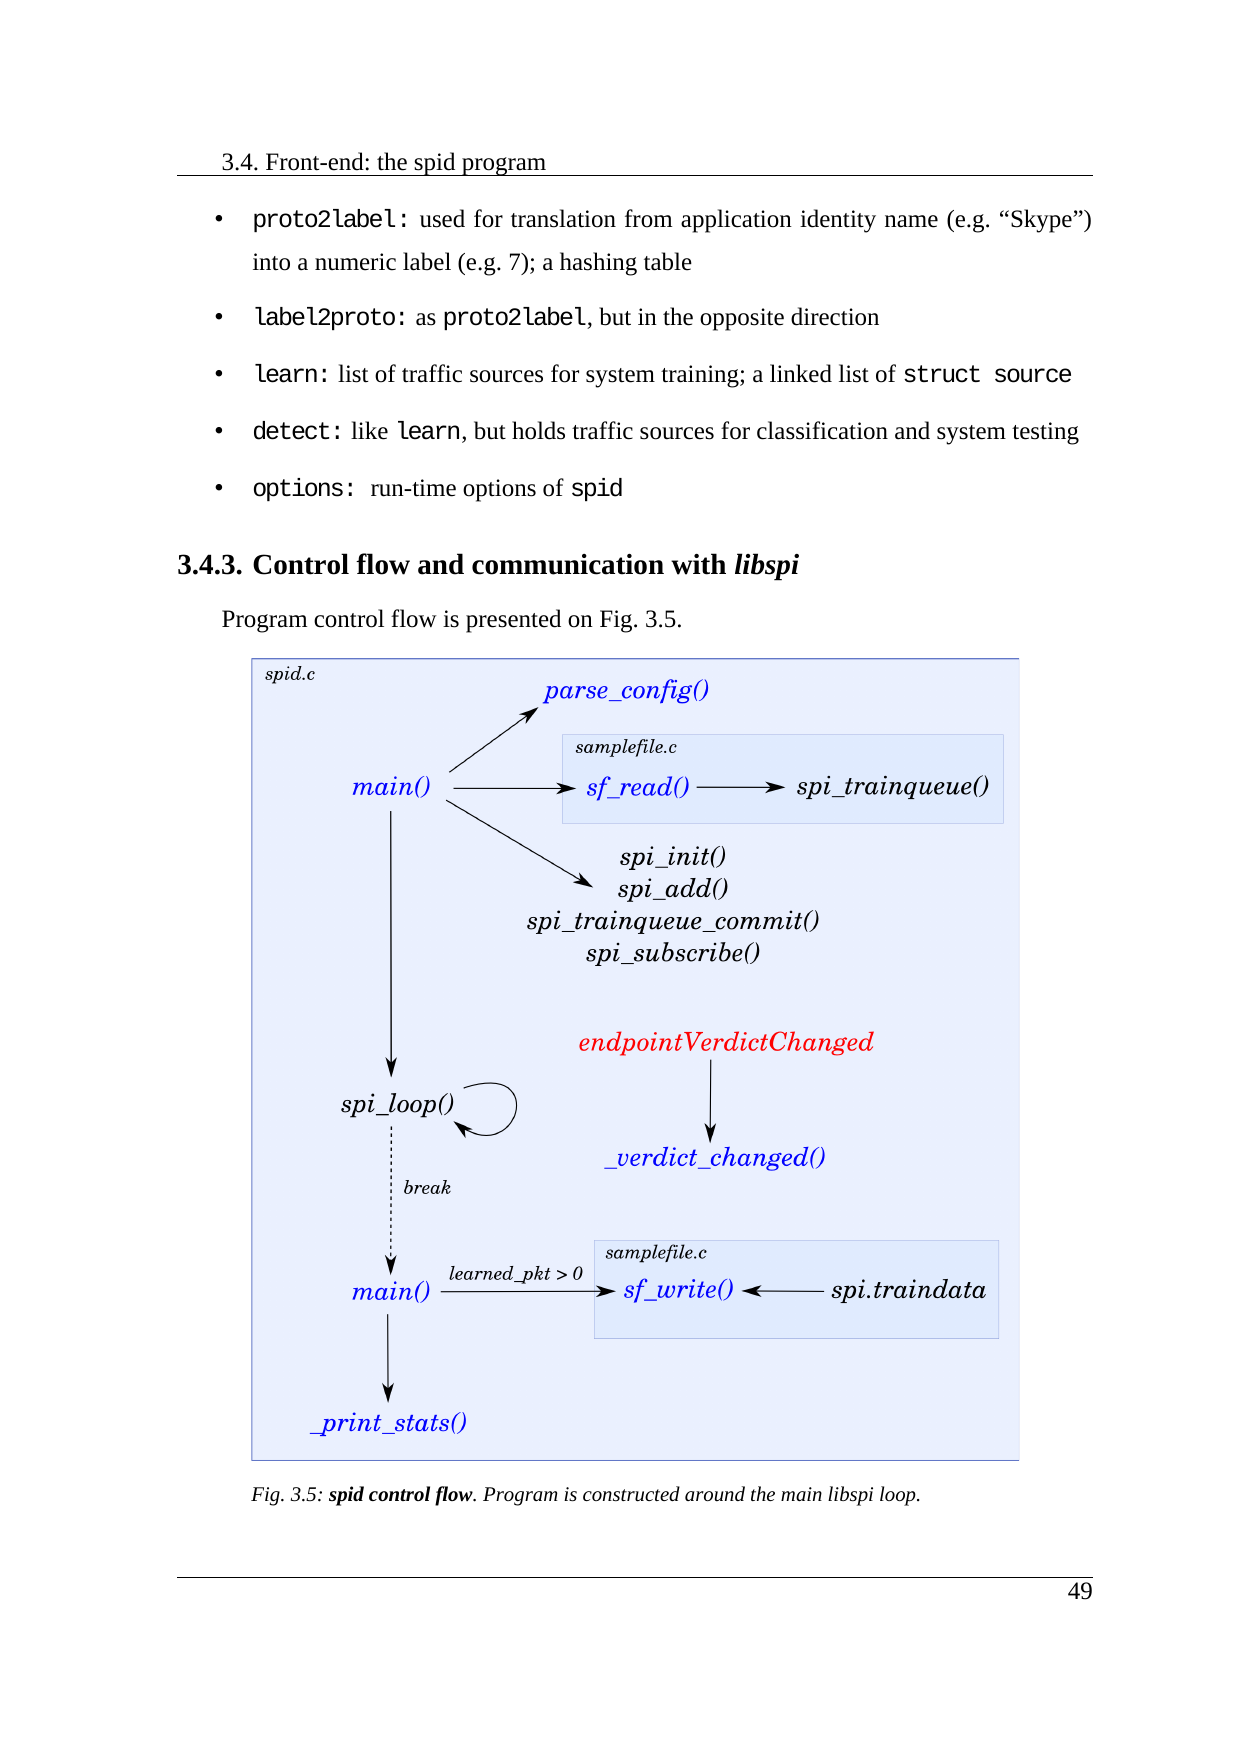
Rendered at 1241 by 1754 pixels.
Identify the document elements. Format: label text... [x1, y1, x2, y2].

text Program control flow is presented on Fig. 3.5. [177, 605, 1093, 632]
list detect: like learn, but holds traffic sources for classification and system testing [214, 417, 1093, 447]
picture [251, 658, 1020, 1461]
list proto2label: used for translation from application identity name (e.g. “Skype”) into a numeric label (e.g. 7); a hashing table [214, 205, 1093, 276]
list label2proto: as proto2label, but in the opposite direction [214, 303, 1093, 332]
list learn: list of traffic sources for system training; a linked list of struct source [214, 360, 1093, 389]
text Fig. 3.5: spid control flow. Program is constructed around the main libspi loop. [251, 1483, 1018, 1506]
subtitle Control flow and communication with libspi [177, 548, 1093, 580]
list options: run-time options of spid [214, 474, 1093, 504]
